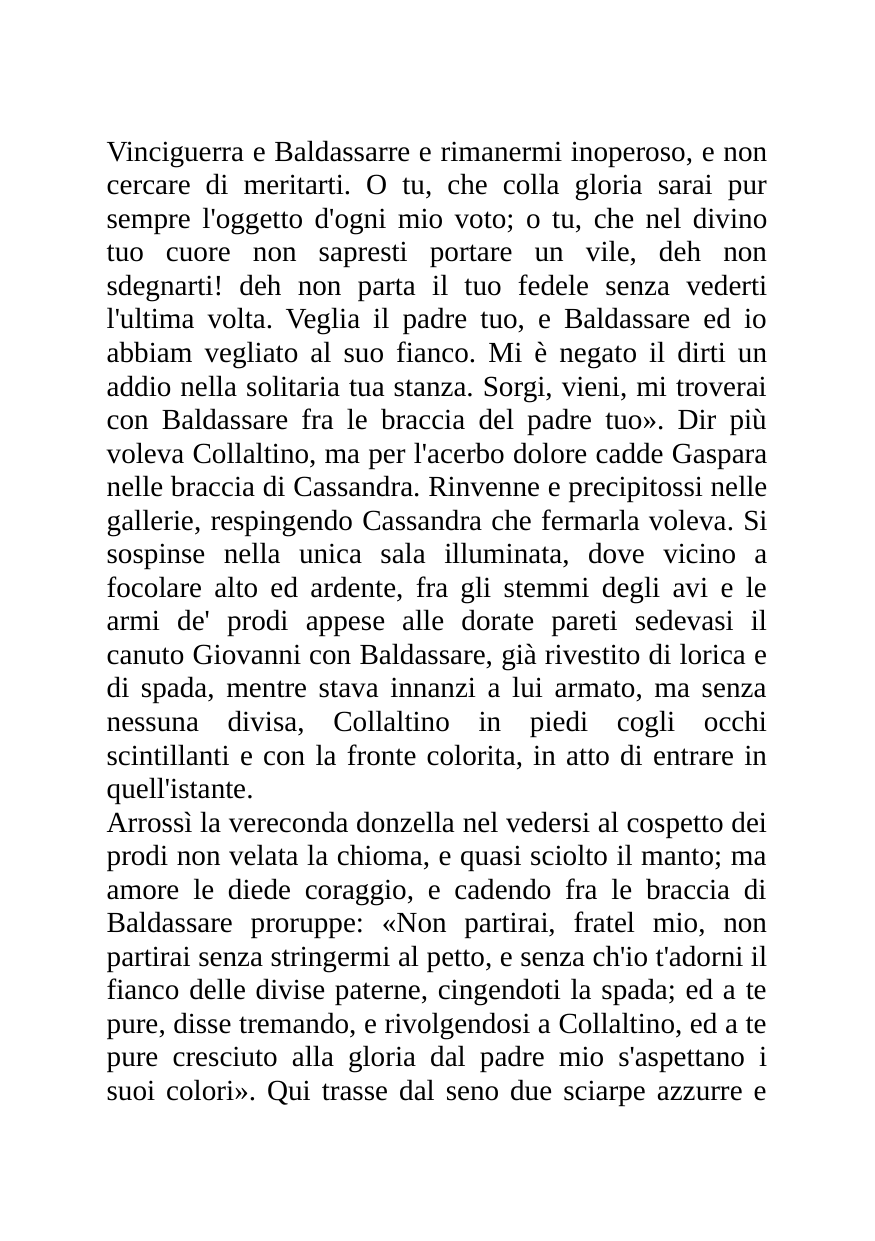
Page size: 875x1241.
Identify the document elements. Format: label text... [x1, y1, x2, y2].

text Arrossì la vereconda donzella nel vedersi al cospetto dei prodi non velata la chioma, e quasi sciolto il manto; ma amore le diede coraggio, e cadendo fra le braccia di Baldassare proruppe: «Non partirai, fratel mio, non partirai senza stringermi al petto, e senza ch'io t'adorni il fianco delle divise paterne, cingendoti la spada; ed a te pure, disse tremando, e rivolgendosi a Collaltino, ed a te pure cresciuto alla gloria dal padre mio s'aspettano i suoi colori». Qui trasse dal seno due sciarpe azzurre e [106, 805, 768, 1107]
text Vinciguerra e Baldassarre e rimanermi inoperoso, e non cercare di meritarti. O tu, che colla gloria sarai pur sempre l'oggetto d'ogni mio voto; o tu, che nel divino tuo cuore non sapresti portare un vile, deh non sdegnarti! deh non parta il tuo fedele senza vederti l'ultima volta. Veglia il padre tuo, e Baldassare ed io abbiam vegliato al suo fianco. Mi è negato il dirti un addio nella solitaria tua stanza. Sorgi, vieni, mi troverai con Baldassare fra le braccia del padre tuo». Dir più voleva Collaltino, ma per l'acerbo dolore cadde Gaspara nelle braccia di Cassandra. Rinvenne e precipitossi nelle gallerie, respingendo Cassandra che fermarla voleva. Si sospinse nella unica sala illuminata, dove vicino a focolare alto ed ardente, fra gli stemmi degli avi e le armi de' prodi appese alle dorate pareti sedevasi il canuto Giovanni con Baldassare, già rivestito di lorica e di spada, mentre stava innanzi a lui armato, ma senza nessuna divisa, Collaltino in piedi cogli occhi scintillanti e con la fronte colorita, in atto di entrare in quell'istante. [106, 134, 768, 805]
